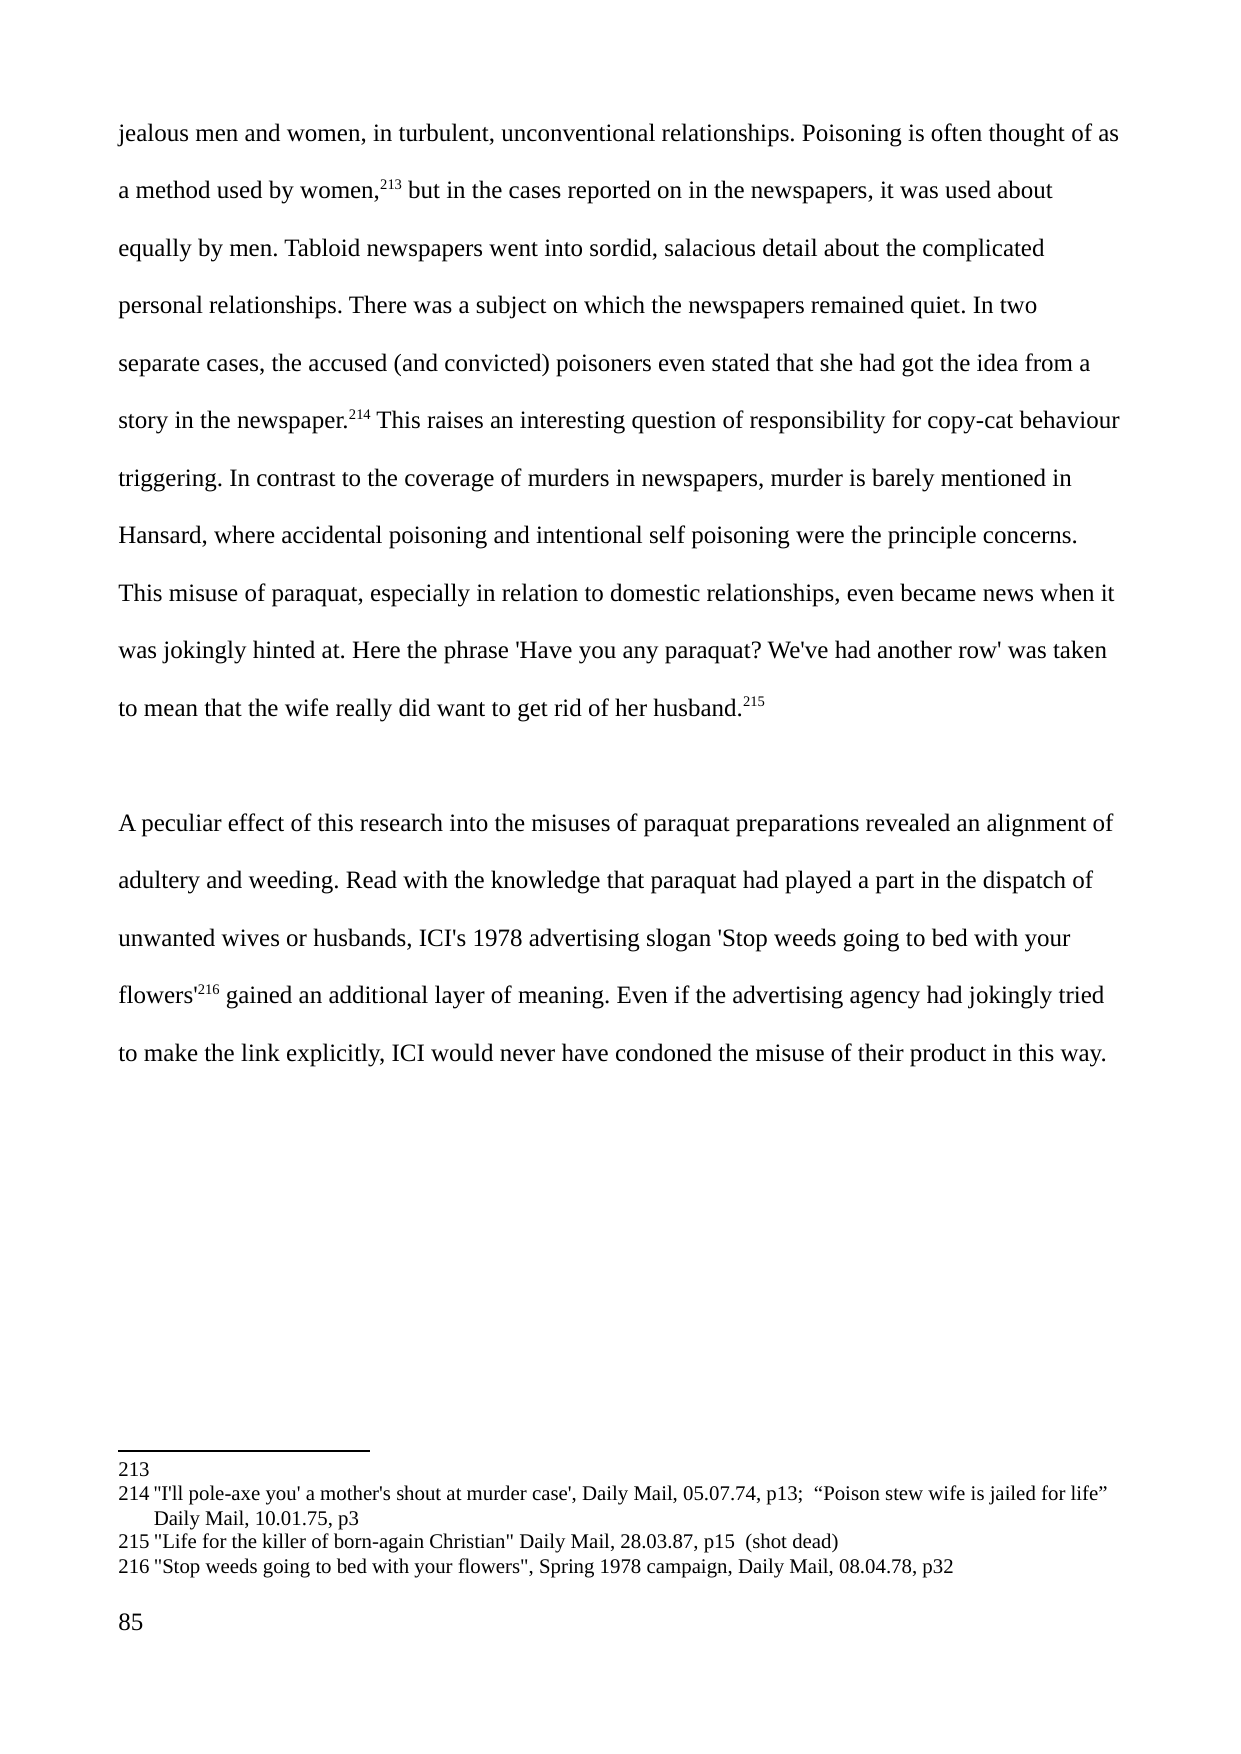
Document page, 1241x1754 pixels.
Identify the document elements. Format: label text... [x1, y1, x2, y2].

text A peculiar effect of this research into the misuses of paraquat preparations revealed an alignment of adultery and weeding. Read with the knowledge that paraquat had played a part in the dispatch of unwanted wives or husbands, ICI's 1978 advertising slogan 'Stop weeds going to bed with your flowers' gained an additional layer of meaning. Even if the advertising agency had jokingly tried to make the link explicitly, ICI would never have condoned the misuse of their product in this way. [118, 808, 1122, 1067]
text "Life for the killer of born-again Christian" Daily Mail, 28.03.87, p15 (shot dead) [118, 1529, 1122, 1553]
text "Stop weeds going to bed with your flowers", Spring 1978 campaign, Daily Mail, 08.04.78, p32 [118, 1553, 1122, 1578]
text ''I'll pole-axe you' a mother's shout at murder case', Daily Mail, 05.07.74, p13; “Poison stew wife is jailed for life” Daily Mail, 10.01.75, p3 [118, 1481, 1122, 1529]
text jealous men and women, in turbulent, unconventional relationships. Poisoning is often thought of as a method used by women, but in the cases reported on in the newspapers, it was used about equally by men. Tabloid newspapers went into sordid, salacious detail about the complicated personal relationships. There was a subject on which the newspapers remained quiet. In two separate cases, the accused (and convicted) poisoners even stated that she had got the idea from a story in the newspaper. This raises an interesting question of responsibility for copy-cat behaviour triggering. In contrast to the coverage of murders in newspapers, murder is barely mentioned in Hansard, where accidental poisoning and intentional self poisoning were the principle concerns. This misuse of paraquat, especially in relation to domestic relationships, even became news when it was jokingly hinted at. Here the phrase 'Have you any paraquat? We've had another row' was taken to mean that the wife really did want to get rid of her husband. [118, 118, 1122, 722]
